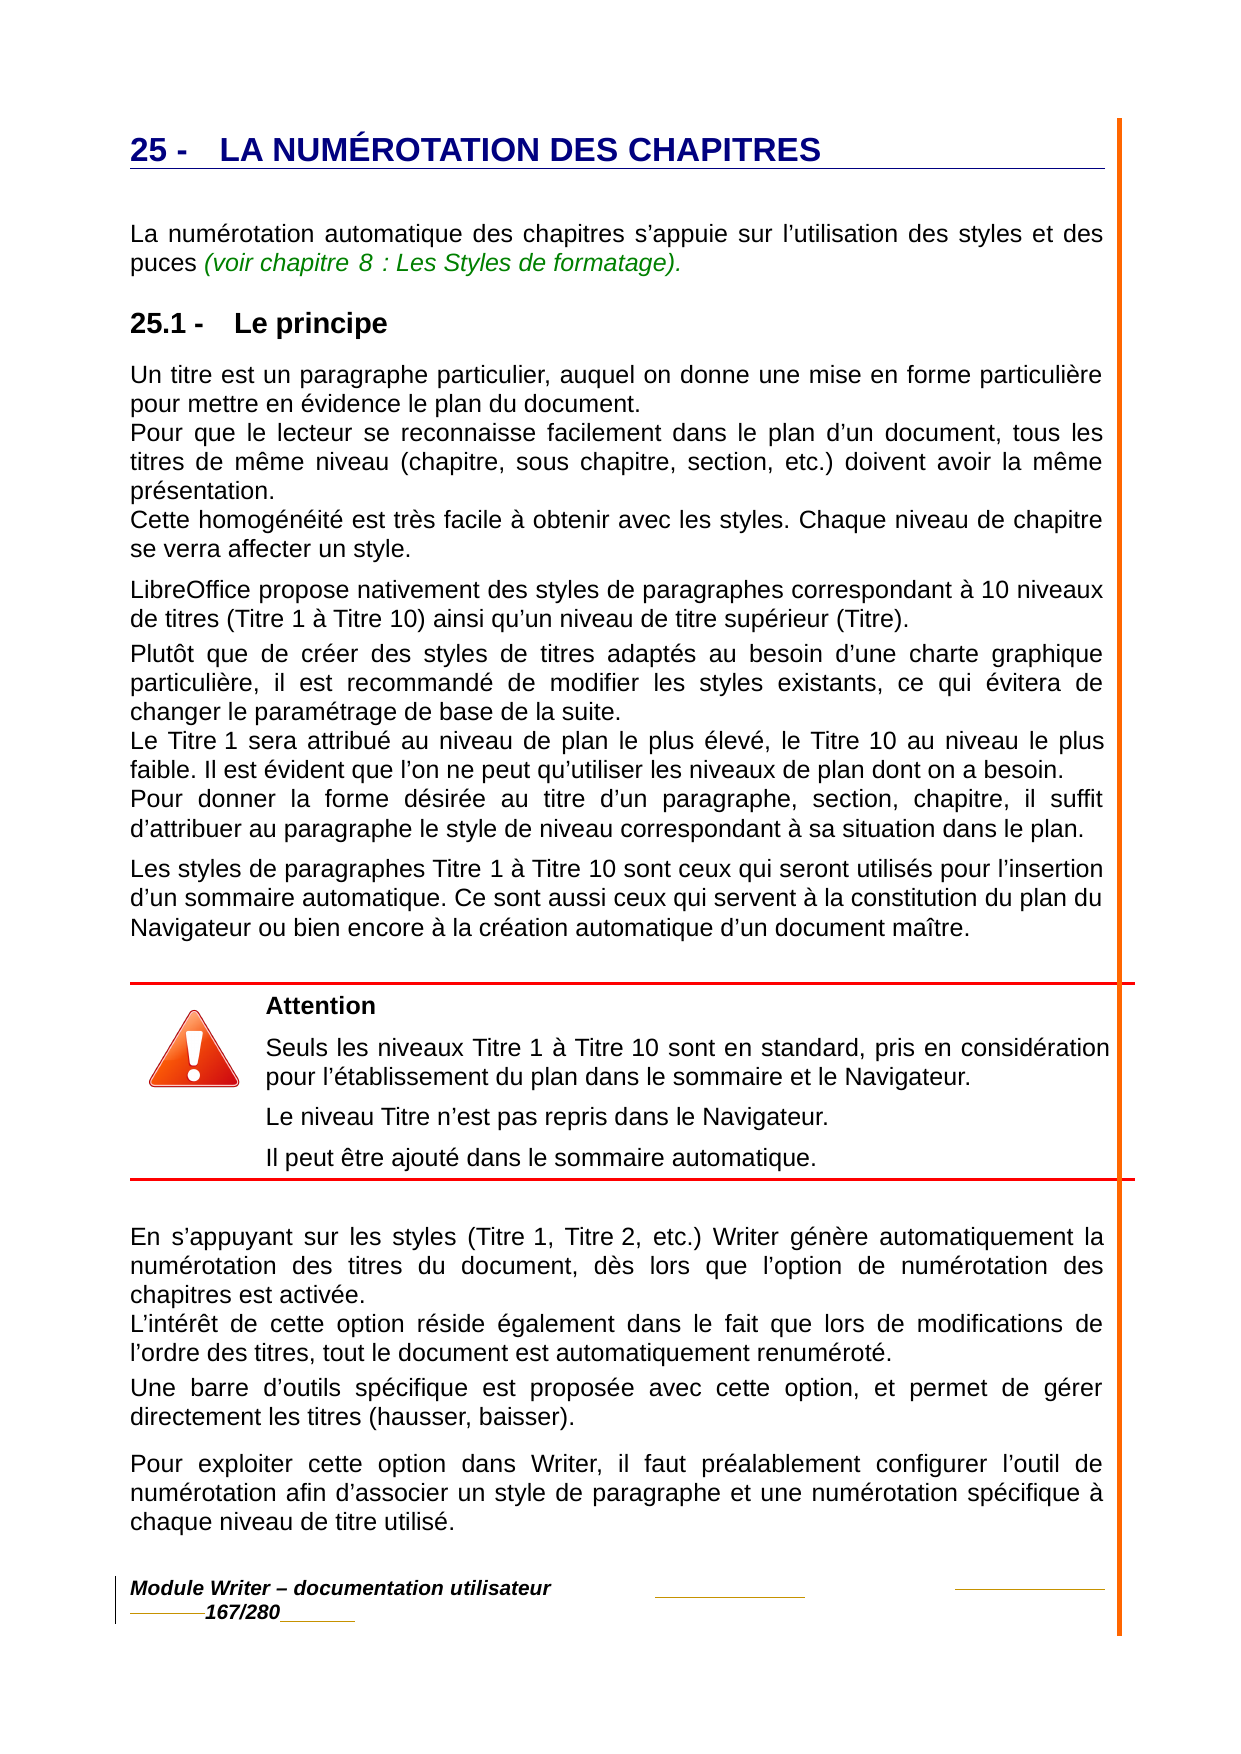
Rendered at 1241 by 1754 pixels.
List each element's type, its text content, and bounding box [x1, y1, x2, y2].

text Les styles de paragraphes Titre 1 à Titre 10 sont ceux qui seront utilisés pour l’insertion d’un sommaire automatique. Ce sont aussi ceux qui servent à la constitution du plan du Navigateur ou bien encore à la création automatique d’un document maître. [130, 854, 1105, 941]
text Plutôt que de créer des styles de titres adaptés au besoin d’une charte graphique particulière, il est recommandé de modifier les styles existants, ce qui évitera de changer le paramétrage de base de la suite. [130, 639, 1105, 726]
text L’intérêt de cette option réside également dans le fait que lors de modifications de l’ordre des titres, tout le document est automatiquement renuméroté. [130, 1309, 1105, 1367]
text En s’appuyant sur les styles (Titre 1, Titre 2, etc.) Writer génère automatiquement la numérotation des titres du document, dès lors que l’option de numérotation des chapitres est activée. [130, 1222, 1105, 1309]
text Une barre d’outils spécifique est proposée avec cette option, et permet de gérer directement les titres (hausser, baisser). [130, 1373, 1105, 1431]
subtitle Le principe [130, 306, 1105, 340]
text Cette homogénéité est très facile à obtenir avec les styles. Chaque niveau de chapitre se verra affecter un style. [130, 505, 1105, 563]
text Pour donner la forme désirée au titre d’un paragraphe, section, chapitre, il suffit d’attribuer au paragraphe le style de niveau correspondant à sa situation dans le plan. [130, 784, 1105, 842]
table_header [130, 985, 259, 1178]
text LibreOffice propose nativement des styles de paragraphes correspondant à 10 niveaux de titres (Titre 1 à Titre 10) ainsi qu’un niveau de titre supérieur (Titre). [130, 575, 1105, 633]
text Pour exploiter cette option dans Writer, il faut préalablement configurer l’outil de numérotation afin d’associer un style de paragraphe et une numérotation spécifique à chaque niveau de titre utilisé. [130, 1449, 1105, 1536]
picture [135, 991, 254, 1110]
text Un titre est un paragraphe particulier, auquel on donne une mise en forme particulière pour mettre en évidence le plan du document. [130, 360, 1105, 418]
text Pour que le lecteur se reconnaisse facilement dans le plan d’un document, tous les titres de même niveau (chapitre, sous chapitre, section, etc.) doivent avoir la même présentation. [130, 418, 1105, 505]
subtitle La numérotation des chapitres [130, 130, 1105, 168]
table_header Attention Seuls les niveaux Titre 1 à Titre 10 sont en standard, pris en considération pour l’établissement du plan dans le sommaire et le Navigateur. Le niveau Titre n’est pas repris dans le Navigateur. Il peut être ajouté dans le sommaire automatique. [260, 985, 1117, 1178]
text La numérotation automatique des chapitres s’appuie sur l’utilisation des styles et des puces (voir chapitre 8 : Les Styles de formatage). [130, 219, 1105, 277]
text Le Titre 1 sera attribué au niveau de plan le plus élevé, le Titre 10 au niveau le plus faible. Il est évident que l’on ne peut qu’utiliser les niveaux de plan dont on a besoin. [130, 726, 1105, 784]
